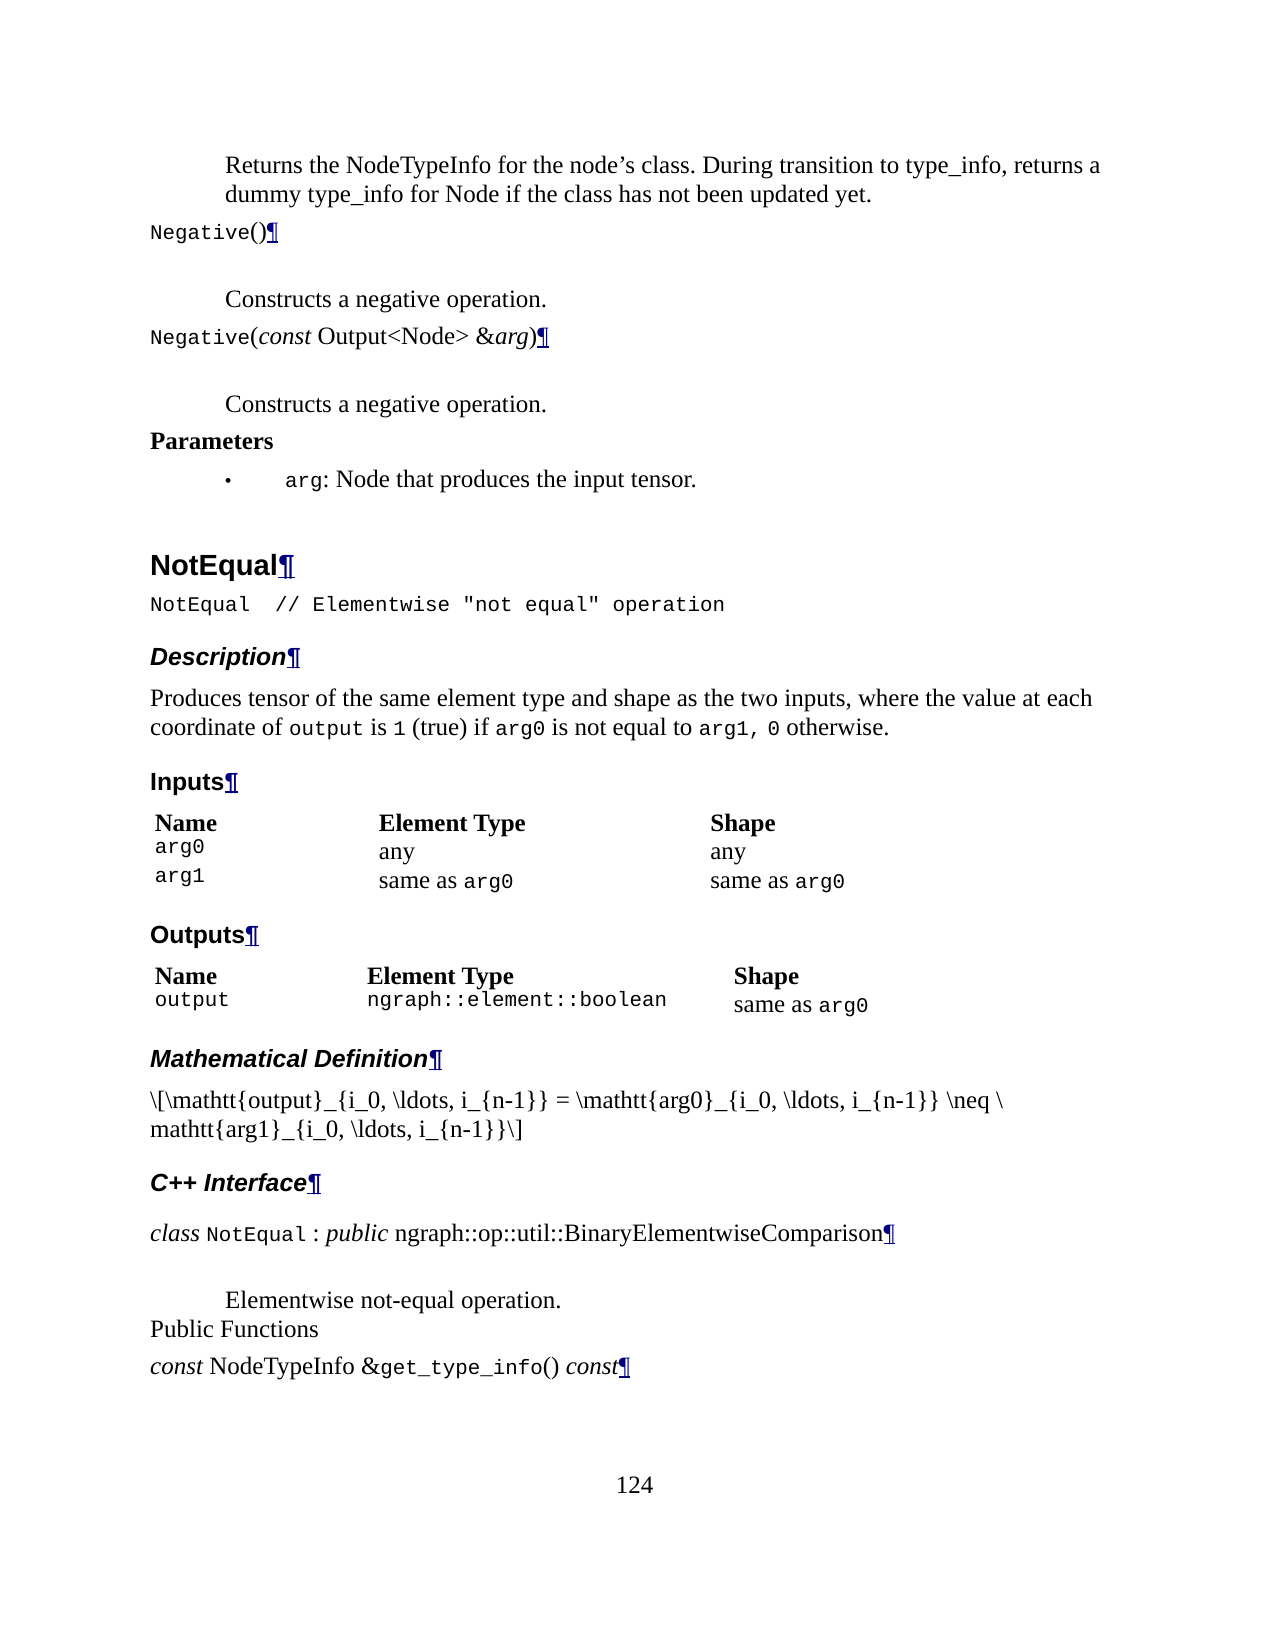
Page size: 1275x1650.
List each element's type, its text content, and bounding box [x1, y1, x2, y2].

text Negative()¶ [150, 216, 1125, 275]
table_header Shape [706, 808, 1125, 836]
table_cell same as arg0 [729, 990, 1125, 1019]
table_cell arg0 [150, 836, 374, 865]
table_cell arg1 [150, 865, 374, 895]
list arg: Node that produces the input tensor. [225, 464, 1125, 494]
table_header Element Type [374, 808, 706, 836]
table_cell same as arg0 [706, 865, 1125, 895]
table_cell any [706, 836, 1125, 865]
text Elementwise not-equal operation. [225, 1285, 1125, 1314]
text \[\mathtt{output}_{i_0, \ldots, i_{n-1}} = \mathtt{arg0}_{i_0, \ldots, i_{n-1}} \neq \mathtt{arg1}_{i_0, \ldots, i_{n-1}}\] [150, 1085, 1125, 1143]
table_header Element Type [362, 961, 729, 989]
subtitle Inputs¶ [150, 767, 1125, 795]
table_header Shape [729, 961, 1125, 989]
table_cell ngraph::element::boolean [362, 990, 729, 1019]
text Public Functions [150, 1314, 1125, 1342]
text Produces tensor of the same element type and shape as the two inputs, where the value at each coordinate of output is 1 (true) if arg0 is not equal to arg1, 0 otherwise. [150, 683, 1125, 742]
text Parameters [150, 426, 1125, 455]
subtitle Description¶ [150, 642, 1125, 671]
table_header Name [150, 808, 374, 836]
subtitle Outputs¶ [150, 920, 1125, 948]
subtitle NotEqual¶ [150, 547, 1125, 581]
table_cell output [150, 990, 362, 1019]
text Negative(const Output<Node> &arg)¶ [150, 321, 1125, 380]
subtitle Mathematical Definition¶ [150, 1044, 1125, 1073]
text NotEqual // Elementwise "not equal" operation [150, 593, 1125, 617]
table_cell any [374, 836, 706, 865]
text Returns the NodeTypeInfo for the node’s class. During transition to type_info, returns a dummy type_info for Node if the class has not been updated yet. [225, 150, 1125, 207]
text class NotEqual : public ngraph::op::util::BinaryElementwiseComparison¶ [150, 1218, 1125, 1276]
text Constructs a negative operation. [225, 284, 1125, 312]
text Constructs a negative operation. [225, 389, 1125, 417]
subtitle C++ Interface¶ [150, 1168, 1125, 1196]
text const NodeTypeInfo &get_type_info() const¶ [150, 1351, 1125, 1410]
table_header Name [150, 961, 362, 989]
table_cell same as arg0 [374, 865, 706, 895]
